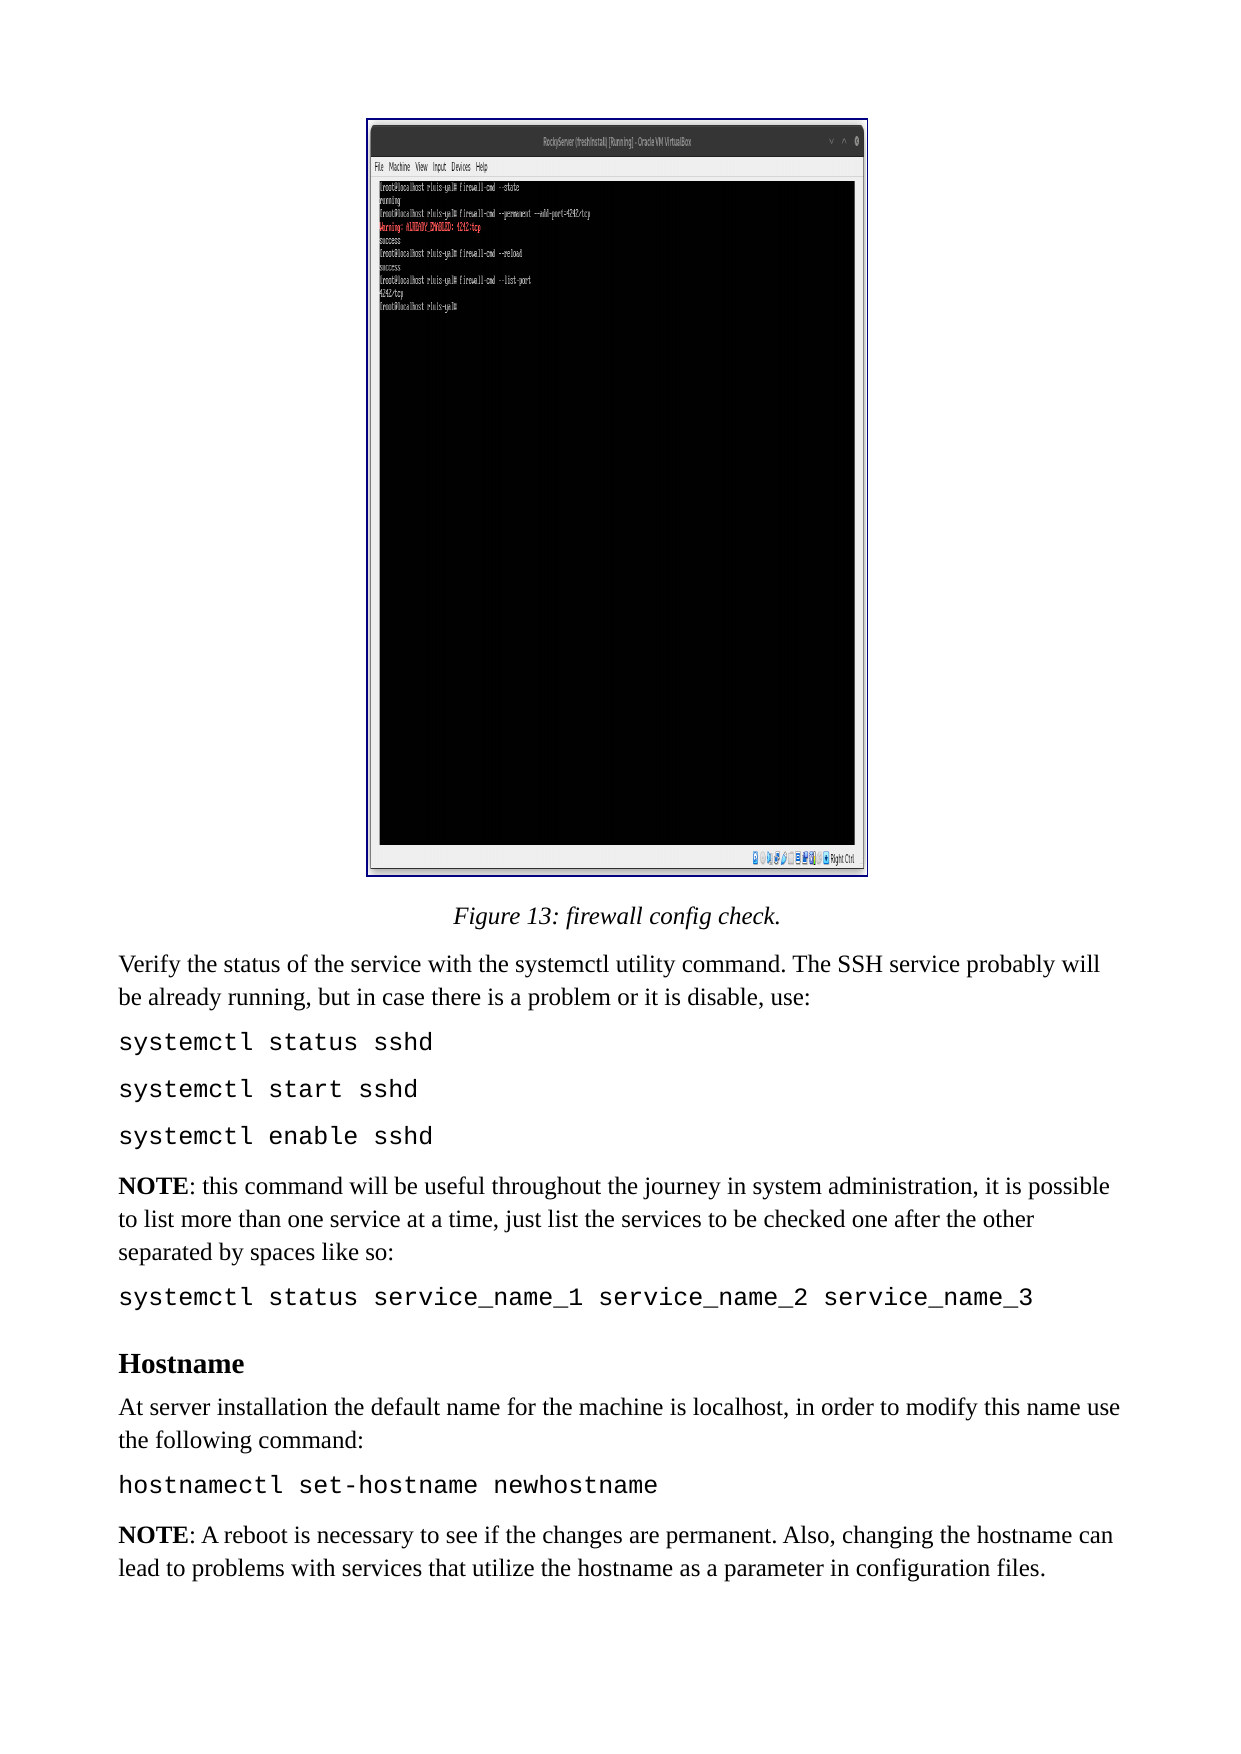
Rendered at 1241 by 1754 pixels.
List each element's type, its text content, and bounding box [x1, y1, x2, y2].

text At server installation the default name for the machine is localhost, in order to modify this name use the following command: [118, 1392, 1122, 1454]
text Figure 13: firewall config check. [118, 901, 1122, 930]
picture [368, 120, 867, 875]
text NOTE: A reboot is necessary to see if the changes are permanent. Also, changing the hostname can lead to problems with services that utilize the hostname as a parameter in configuration files. [118, 1520, 1122, 1582]
text systemctl start sshd [118, 1077, 1122, 1105]
text hostnamectl set-hostname newhostname [118, 1473, 1122, 1501]
subtitle Hostname [118, 1346, 1122, 1379]
text NOTE: this command will be useful throughout the journey in system administration, it is possible to list more than one service at a time, just list the services to be checked one after the other separated by spaces like so: [118, 1171, 1122, 1266]
text systemctl enable sshd [118, 1124, 1122, 1152]
text Verify the status of the service with the systemctl utility command. The SSH service probably will be already running, but in case there is a problem or it is disable, use: [118, 949, 1122, 1011]
text systemctl status service_name_1 service_name_2 service_name_3 [118, 1284, 1122, 1313]
text systemctl status sshd [118, 1029, 1122, 1058]
